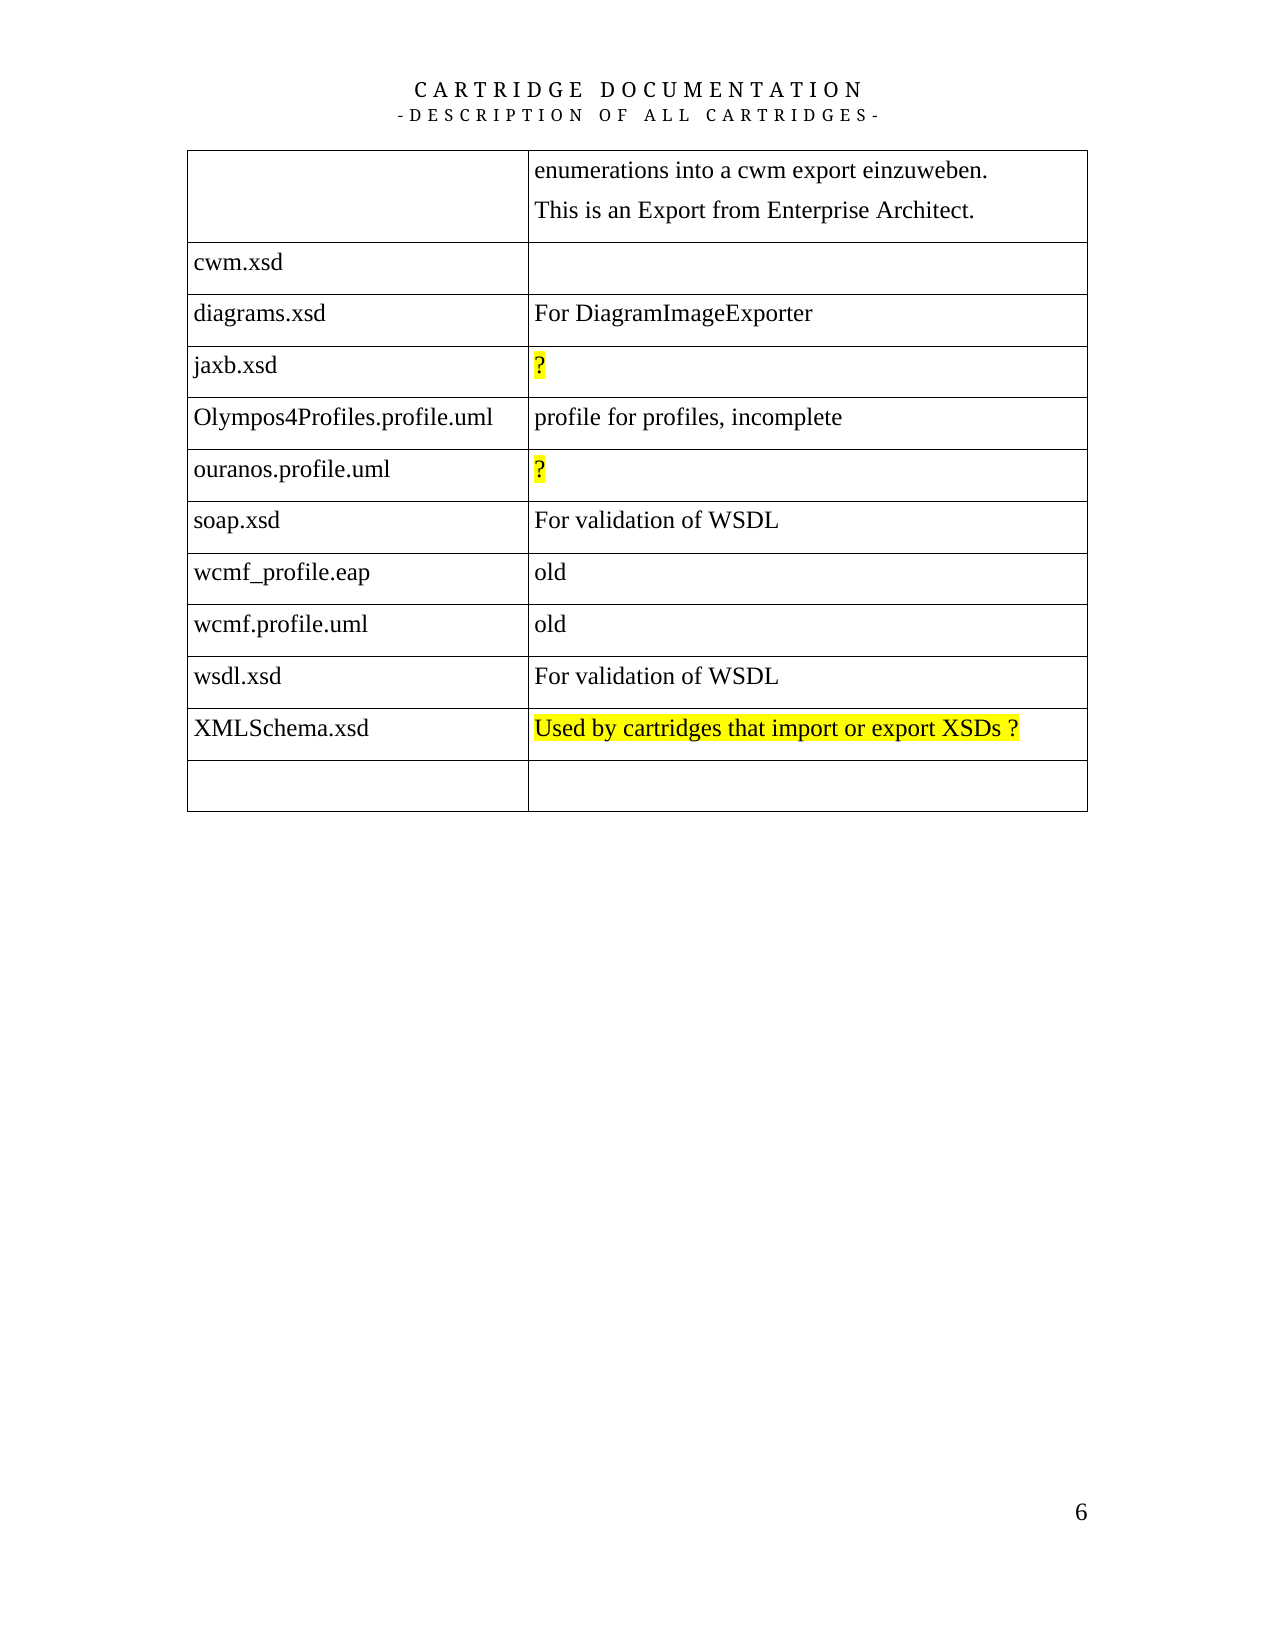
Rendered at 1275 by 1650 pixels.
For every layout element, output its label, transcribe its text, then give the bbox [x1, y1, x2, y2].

table_cell wcmf_profile.eap [188, 554, 528, 604]
table_cell For validation of WSDL [529, 502, 1087, 553]
table_cell old [529, 554, 1087, 604]
table_cell soap.xsd [188, 502, 528, 553]
table_cell cwm.xsd [188, 243, 528, 294]
table_cell Olympos4Profiles.profile.uml [188, 398, 528, 449]
table_cell ouranos.profile.uml [188, 450, 528, 501]
table_cell For validation of WSDL [529, 657, 1087, 708]
table_cell diagrams.xsd [188, 295, 528, 346]
table_cell wcmf.profile.uml [188, 605, 528, 656]
table_cell wsdl.xsd [188, 657, 528, 708]
table_cell ? [529, 450, 1087, 501]
table_cell [188, 151, 528, 242]
table_cell jaxb.xsd [188, 347, 528, 397]
table_cell old [529, 605, 1087, 656]
table_cell profile for profiles, incomplete [529, 398, 1087, 449]
table_cell ? [529, 347, 1087, 397]
table_cell [188, 761, 528, 811]
table_cell For DiagramImageExporter [529, 295, 1087, 346]
table_cell [529, 243, 1087, 294]
table_cell Used by cartridges that import or export XSDs ? [529, 709, 1087, 760]
table_cell XMLSchema.xsd [188, 709, 528, 760]
table_cell [529, 761, 1087, 811]
table_cell enumerations into a cwm export einzuweben. This is an Export from Enterprise Architect. [529, 151, 1087, 242]
